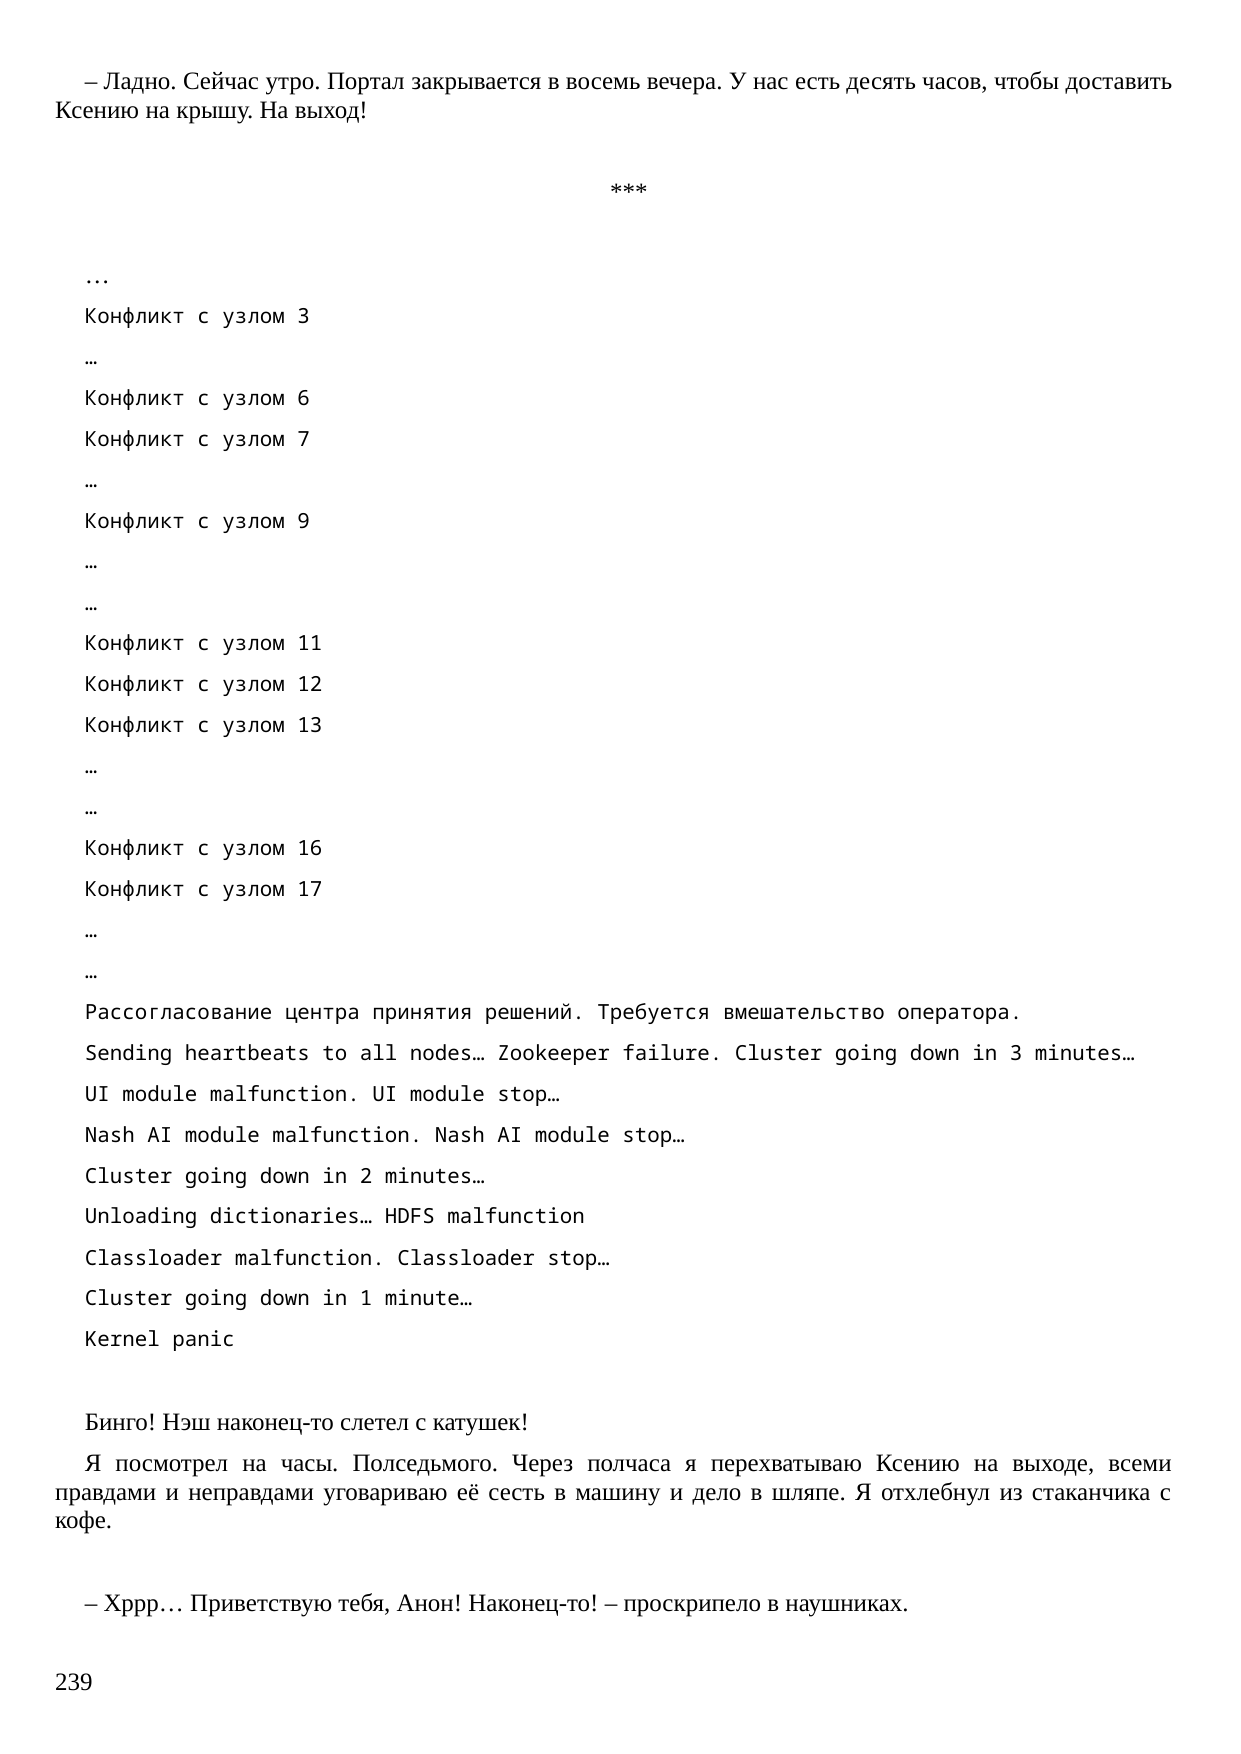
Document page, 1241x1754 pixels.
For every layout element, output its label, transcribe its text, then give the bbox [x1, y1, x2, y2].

text Classloader malfunction. Classloader stop… [55, 1243, 1173, 1271]
text … [55, 956, 1173, 984]
text Unloading dictionaries… HDFS malfunction [55, 1202, 1173, 1230]
text … [55, 547, 1173, 575]
text … [55, 342, 1173, 370]
text Kernel panic [55, 1324, 1173, 1353]
text Конфликт с узлом 3 [55, 301, 1173, 329]
text … [55, 260, 1173, 288]
text … [55, 915, 1173, 943]
text Конфликт с узлом 13 [55, 710, 1173, 739]
text Cluster going down in 2 minutes… [55, 1161, 1173, 1189]
text Конфликт с узлом 12 [55, 669, 1173, 698]
text Конфликт с узлом 6 [55, 383, 1173, 411]
text Я посмотрел на часы. Полседьмого. Через полчаса я перехватываю Ксению на выходе, всеми правдами и неправдами уговариваю её сесть в машину и дело в шляпе. Я отхлебнул из стаканчика с кофе. [55, 1448, 1173, 1534]
text … [55, 751, 1173, 780]
text Nash AI module malfunction. Nash AI module stop… [55, 1120, 1173, 1148]
text Конфликт с узлом 9 [55, 506, 1173, 534]
text … [55, 465, 1173, 493]
text Бинго! Нэш наконец-то слетел с катушек! [55, 1407, 1173, 1435]
text Конфликт с узлом 17 [55, 874, 1173, 903]
text *** [55, 177, 1173, 206]
text – Хррр… Приветствую тебя, Анон! Наконец-то! – проскрипело в наушниках. [55, 1588, 1173, 1617]
text Cluster going down in 1 minute… [55, 1283, 1173, 1312]
text Sending heartbeats to all nodes… Zookeeper failure. Cluster going down in 3 minutes… [55, 1038, 1173, 1066]
text Конфликт с узлом 7 [55, 424, 1173, 452]
text Конфликт с узлом 16 [55, 833, 1173, 862]
text UI module malfunction. UI module stop… [55, 1079, 1173, 1107]
text Конфликт с узлом 11 [55, 628, 1173, 657]
text … [55, 792, 1173, 821]
text Рассогласование центра принятия решений. Требуется вмешательство оператора. [55, 997, 1173, 1025]
text – Ладно. Сейчас утро. Портал закрывается в восемь вечера. У нас есть десять часов, чтобы доставить Ксению на крышу. На выход! [55, 66, 1173, 123]
text … [55, 588, 1173, 616]
